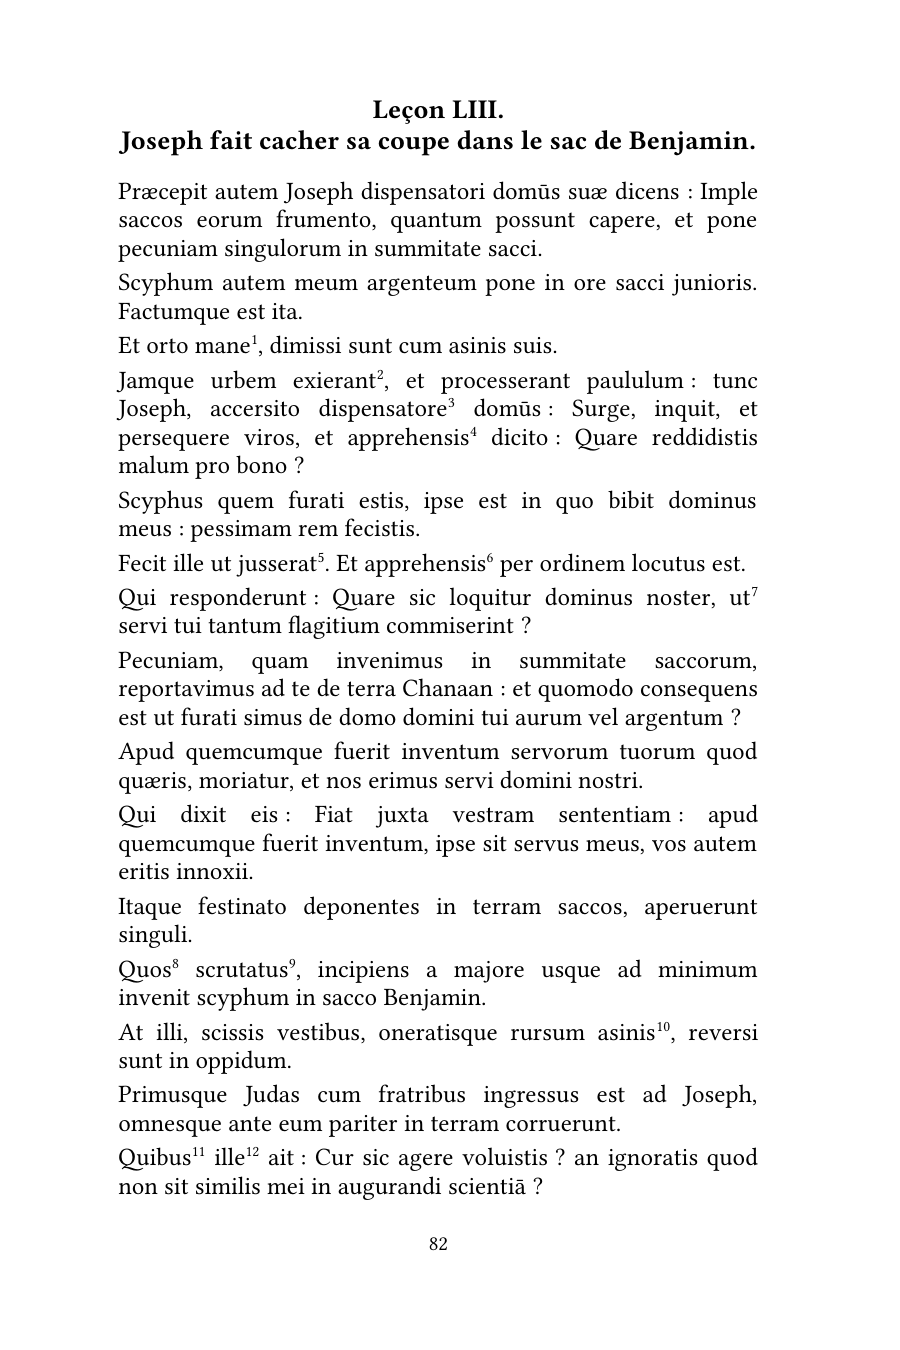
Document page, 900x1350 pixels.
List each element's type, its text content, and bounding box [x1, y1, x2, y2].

text Et orto mane1, dimissi sunt cum asinis suis. [118, 331, 758, 360]
text Qui responderunt : Quare sic loquitur dominus noster, ut7 servi tui tantum flagitium commiserint ? [118, 583, 758, 640]
text Quos8 scrutatus9, incipiens a majore usque ad minimum invenit scyphum in sacco Benjamin. [118, 955, 758, 1012]
text Itaque festinato deponentes in terram saccos, aperuerunt singuli. [118, 892, 758, 949]
text At illi, scissis vestibus, oneratisque rursum asinis10, reversi sunt in oppidum. [118, 1018, 758, 1075]
text Scyphum autem meum argenteum pone in ore sacci junioris. Factumque est ita. [118, 268, 758, 326]
text Scyphus quem furati estis, ipse est in quo bibit dominus meus : pessimam rem fecistis. [118, 486, 758, 543]
text Apud quemcumque fuerit inventum servorum tuorum quod quæris, moriatur, et nos erimus servi domini nostri. [118, 737, 758, 794]
text Qui dixit eis : Fiat juxta vestram sententiam : apud quemcumque fuerit inventum, ipse sit servus meus, vos autem eritis innoxii. [118, 800, 758, 886]
text Pecuniam, quam invenimus in summitate saccorum, reportavimus ad te de terra Chanaan : et quomodo consequens est ut furati simus de domo domini tui aurum vel argentum ? [118, 646, 758, 732]
text Jamque urbem exierant2, et processerant paululum : tunc Joseph, accersito dispensatore3 domūs : Surge, inquit, et persequere viros, et apprehensis4 dicito : Quare reddidistis malum pro bono ? [118, 366, 758, 480]
text Primusque Judas cum fratribus ingressus est ad Joseph, omnesque ante eum pariter in terram corruerunt. [118, 1081, 758, 1138]
text Leçon LIII. Joseph fait cacher sa coupe dans le sac de Benjamin. [118, 94, 758, 156]
text Fecit ille ut jusserat5. Et apprehensis6 per ordinem locutus est. [118, 549, 758, 577]
text Quibus11 ille12 ait : Cur sic agere voluistis ? an ignoratis quod non sit similis mei in augurandi scientiā ? [118, 1143, 758, 1201]
text Præcepit autem Joseph dispensatori domūs suæ dicens : Imple saccos eorum frumento, quantum possunt capere, et pone pecuniam singulorum in summitate sacci. [118, 177, 758, 263]
